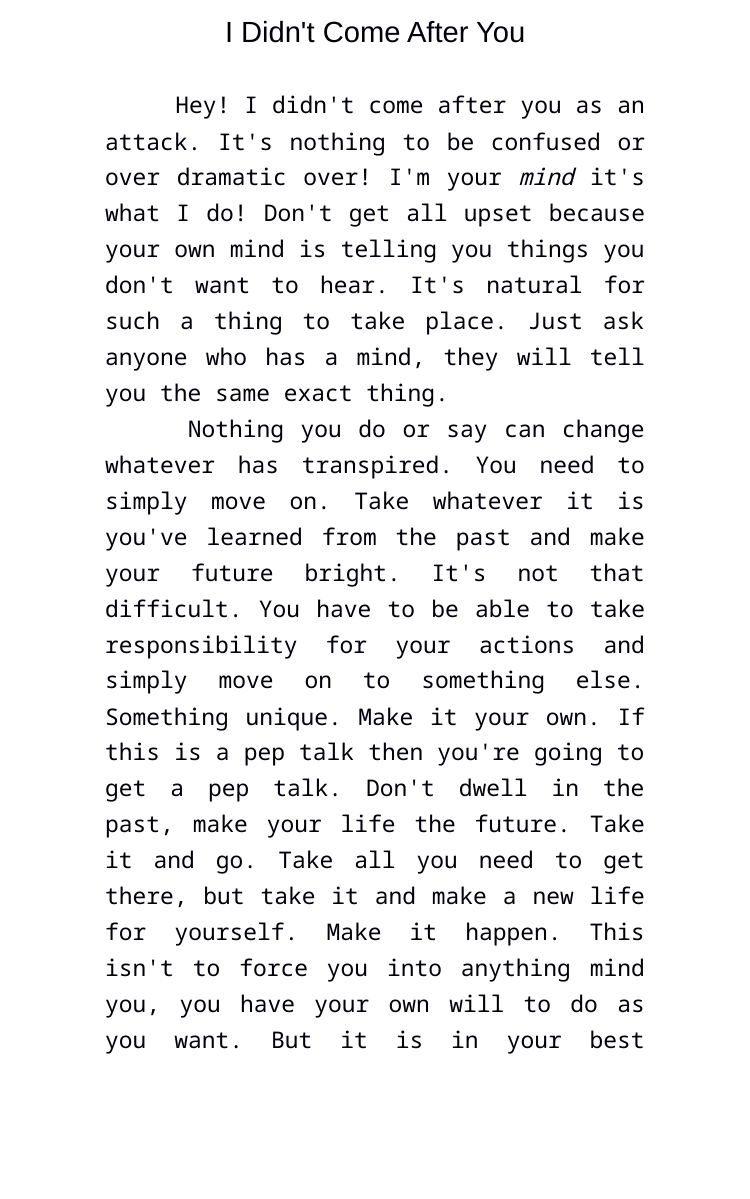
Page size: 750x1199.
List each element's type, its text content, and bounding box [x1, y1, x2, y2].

text I Didn't Come After You [105, 15, 645, 48]
text Hey! I didn't come after you as an attack. It's nothing to be confused or over dramatic over! I'm your mind it's what I do! Don't get all upset because your own mind is telling you things you don't want to hear. It's natural for such a thing to take place. Just ask anyone who has a mind, they will tell you the same exact thing. [105, 89, 645, 408]
text Nothing you do or say can change whatever has transpired. You need to simply move on. Take whatever it is you've learned from the past and make your future bright. It's not that difficult. You have to be able to take responsibility for your actions and simply move on to something else. Something unique. Make it your own. If this is a pep talk then you're going to get a pep talk. Don't dwell in the past, make your life the future. Take it and go. Take all you need to get there, but take it and make a new life for yourself. Make it happen. This isn't to force you into anything mind you, you have your own will to do as you want. But it is in your best [105, 413, 645, 1055]
